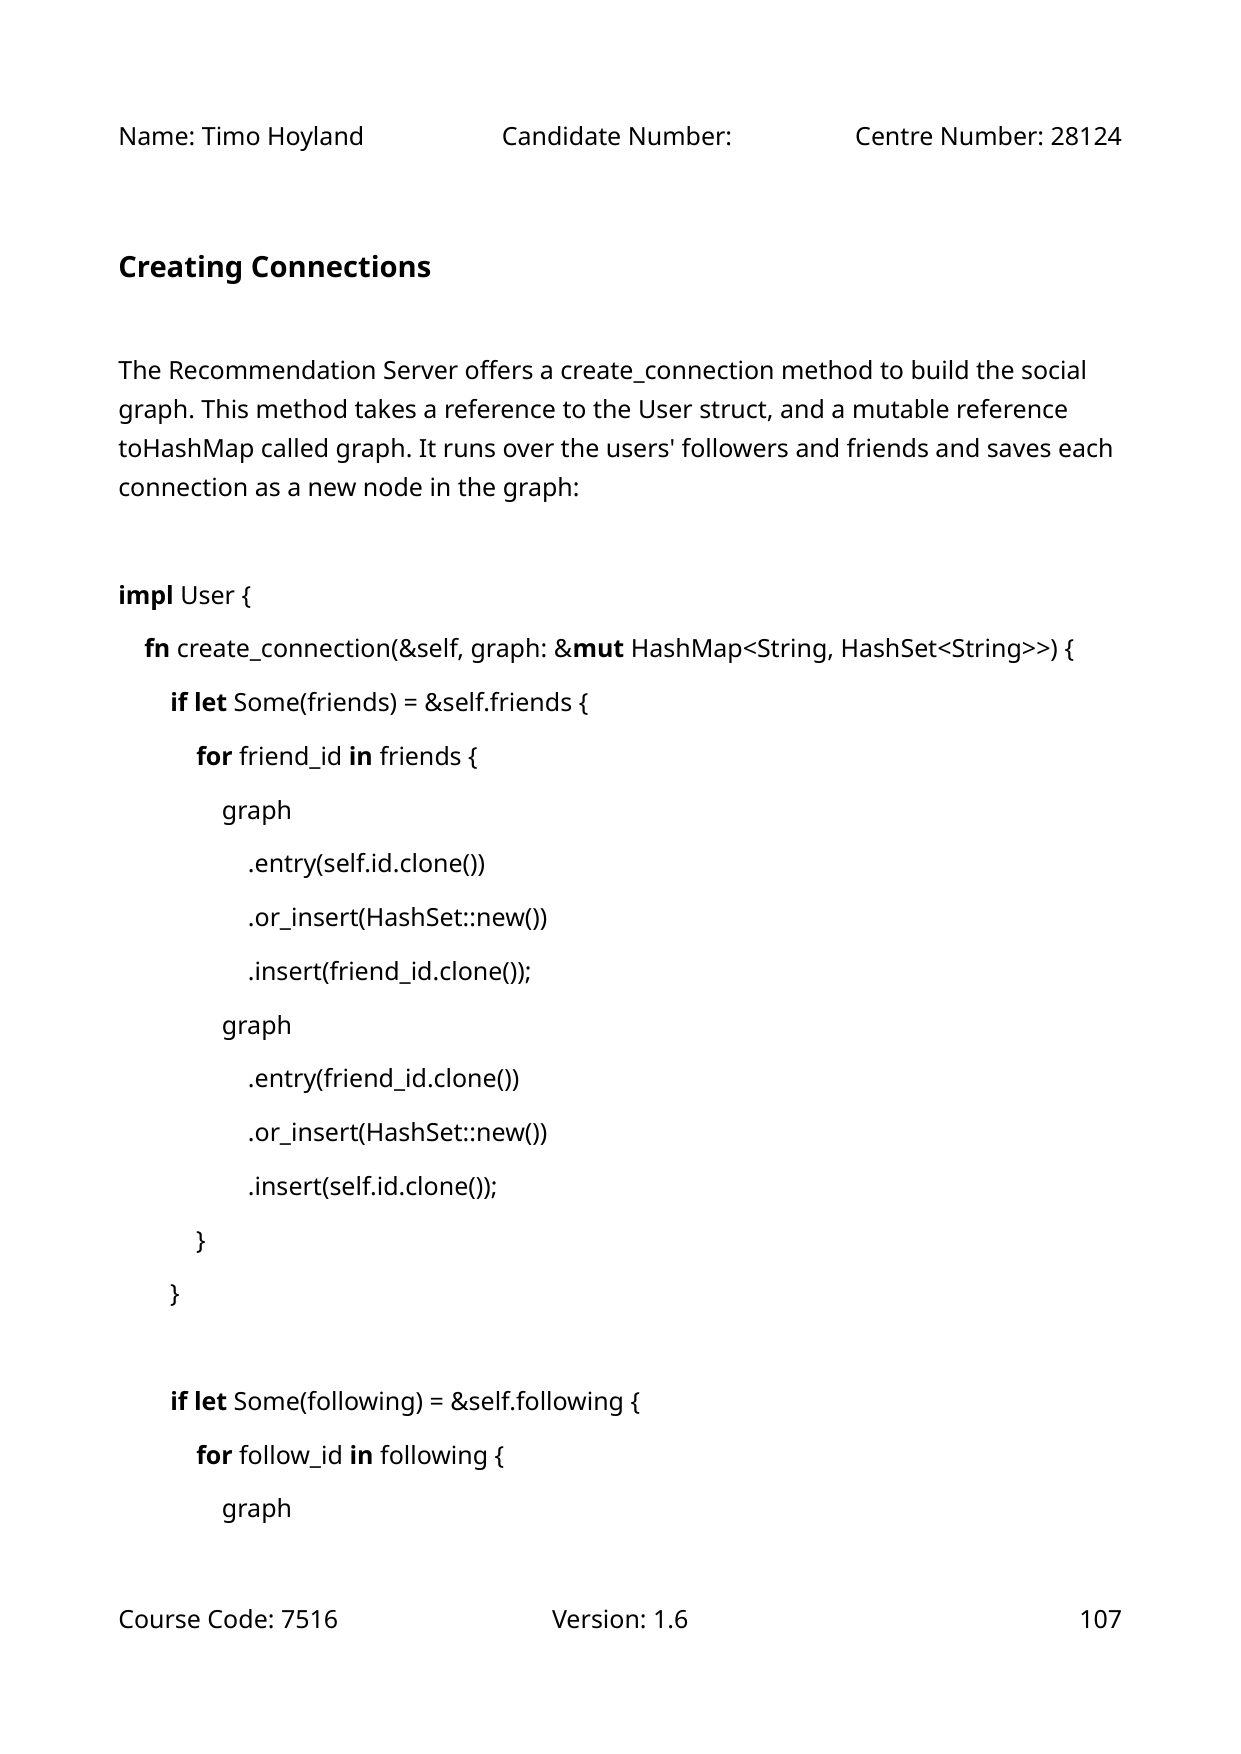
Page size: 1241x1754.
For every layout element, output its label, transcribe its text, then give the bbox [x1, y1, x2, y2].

text graph [118, 1007, 1122, 1041]
text graph [118, 1491, 1122, 1525]
text .insert(self.id.clone()); [118, 1168, 1122, 1203]
subtitle Creating Connections [118, 246, 1122, 286]
text .or_insert(HashSet::new()) [118, 1115, 1122, 1149]
text fn create_connection(&self, graph: &mut HashMap<String, HashSet<String>>) { [118, 631, 1122, 665]
text } [118, 1222, 1122, 1256]
text for follow_id in following { [118, 1437, 1122, 1471]
text } [118, 1276, 1122, 1310]
text .or_insert(HashSet::new()) [118, 900, 1122, 934]
text for friend_id in friends { [118, 738, 1122, 773]
text .entry(friend_id.clone()) [118, 1061, 1122, 1095]
text if let Some(following) = &self.following { [118, 1383, 1122, 1418]
text if let Some(friends) = &self.friends { [118, 685, 1122, 719]
text The Recommendation Server offers a create_connection method to build the social graph. This method takes a reference to the User struct, and a mutable reference toHashMap called graph. It runs over the users' followers and friends and saves each connection as a new node in the graph: [118, 352, 1122, 504]
text .entry(self.id.clone()) [118, 846, 1122, 880]
text impl User { [118, 577, 1122, 611]
text .insert(friend_id.clone()); [118, 953, 1122, 988]
text graph [118, 792, 1122, 826]
